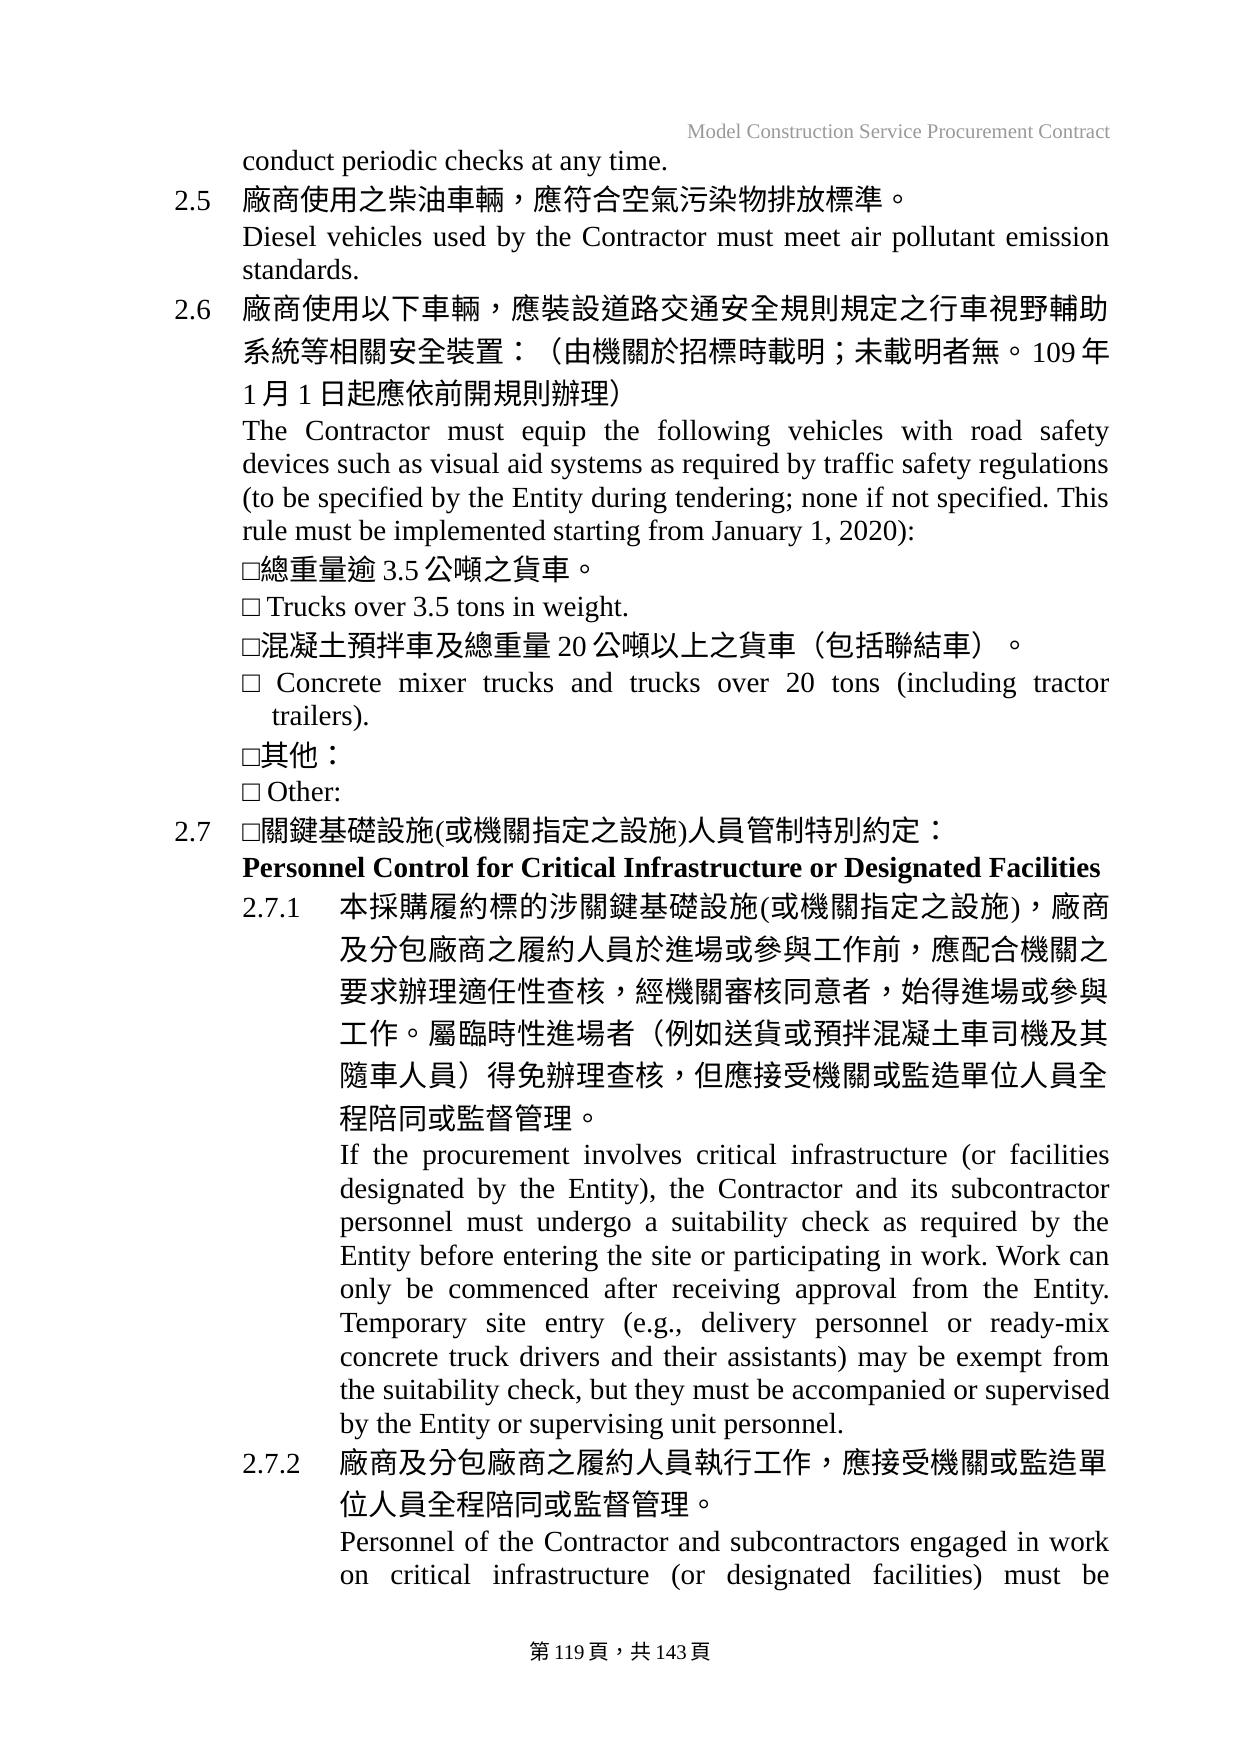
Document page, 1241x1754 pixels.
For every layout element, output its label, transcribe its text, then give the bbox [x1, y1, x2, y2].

text □其他： [242, 732, 1110, 774]
list □關鍵基礎設施(或機關指定之設施)人員管制特別約定： [174, 808, 1110, 850]
text Personnel of the Contractor and subcontractors engaged in work on critical infrastructure (or designated facilities) must be [339, 1524, 1110, 1591]
text Diesel vehicles used by the Contractor must meet air pollutant emission standards. [242, 219, 1110, 286]
list 廠商使用以下車輛，應裝設道路交通安全規則規定之行車視野輔助系統等相關安全裝置：（由機關於招標時載明；未載明者無。109年1月1日起應依前開規則辦理） [174, 286, 1110, 413]
list 廠商使用之柴油車輛，應符合空氣污染物排放標準。 [174, 176, 1110, 219]
list 廠商及分包廠商之履約人員執行工作，應接受機關或監造單位人員全程陪同或監督管理。 [242, 1439, 1110, 1524]
text If the procurement involves critical infrastructure (or facilities designated by the Entity), the Contractor and its subcontractor personnel must undergo a suitability check as required by the Entity before entering the site or participating in work. Work can only be commenced after receiving approval from the Entity. Temporary site entry (e.g., delivery personnel or ready-mix concrete truck drivers and their assistants) may be exempt from the suitability check, but they must be accompanied or supervised by the Entity or supervising unit personnel. [339, 1137, 1110, 1439]
list 本採購履約標的涉關鍵基礎設施(或機關指定之設施)，廠商及分包廠商之履約人員於進場或參與工作前，應配合機關之要求辦理適任性查核，經機關審核同意者，始得進場或參與工作。屬臨時性進場者（例如送貨或預拌混凝土車司機及其隨車人員）得免辦理查核，但應接受機關或監造單位人員全程陪同或監督管理。 [242, 884, 1110, 1137]
text conduct periodic checks at any time. [242, 143, 1110, 176]
text □ Other: [242, 774, 1110, 808]
text □混凝土預拌車及總重量20公噸以上之貨車（包括聯結車）。 [242, 623, 1110, 665]
text □ Trucks over 3.5 tons in weight. [242, 589, 1110, 623]
text □ Concrete mixer trucks and trucks over 20 tons (including tractor trailers). [242, 665, 1110, 732]
text □總重量逾3.5公噸之貨車。 [242, 547, 1110, 589]
text Personnel Control for Critical Infrastructure or Designated Facilities [242, 850, 1110, 884]
text The Contractor must equip the following vehicles with road safety devices such as visual aid systems as required by traffic safety regulations (to be specified by the Entity during tendering; none if not specified. This rule must be implemented starting from January 1, 2020): [242, 413, 1110, 547]
